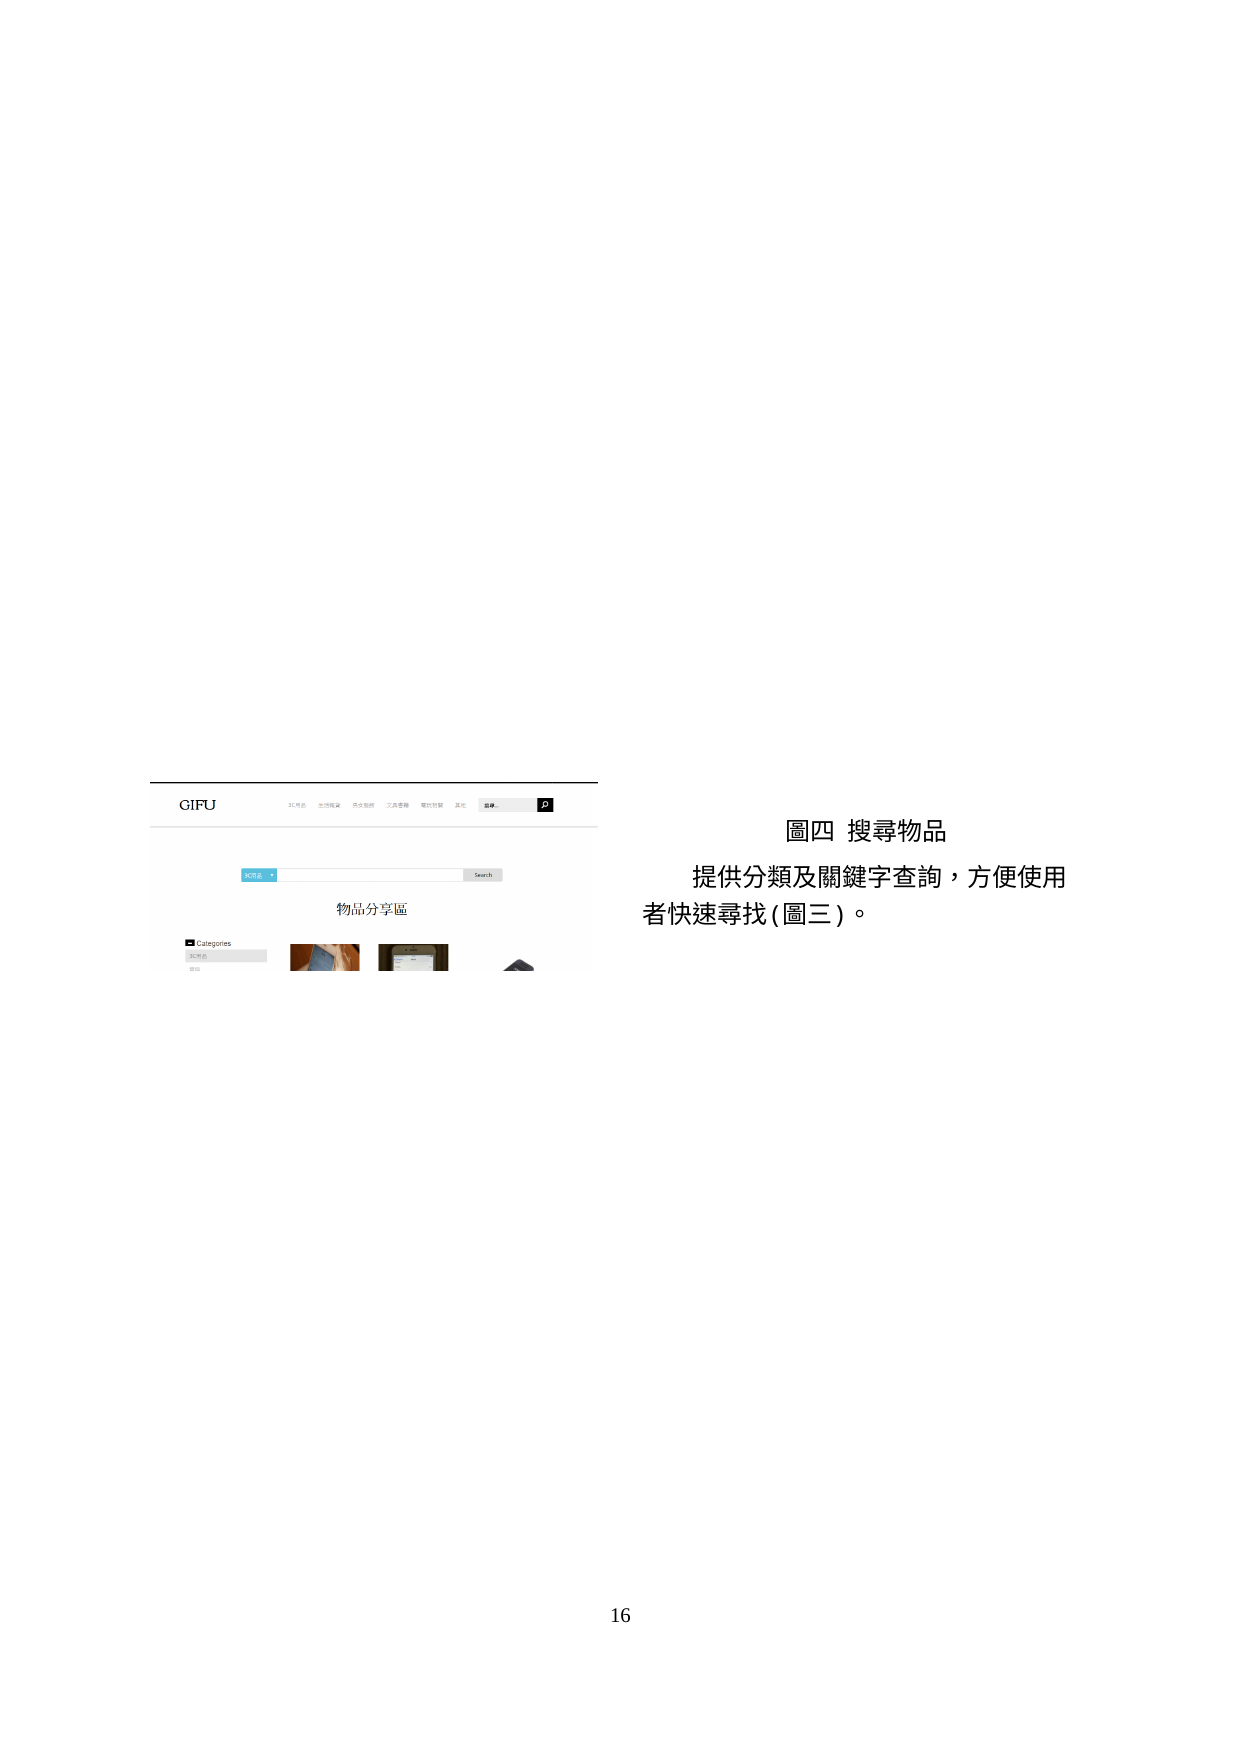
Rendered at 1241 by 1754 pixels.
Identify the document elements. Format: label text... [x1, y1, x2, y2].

text 圖四 搜尋物品 [642, 811, 1090, 847]
text 提供分類及關鍵字查詢，方便使用者快速尋找(圖三)。 [642, 858, 1090, 930]
